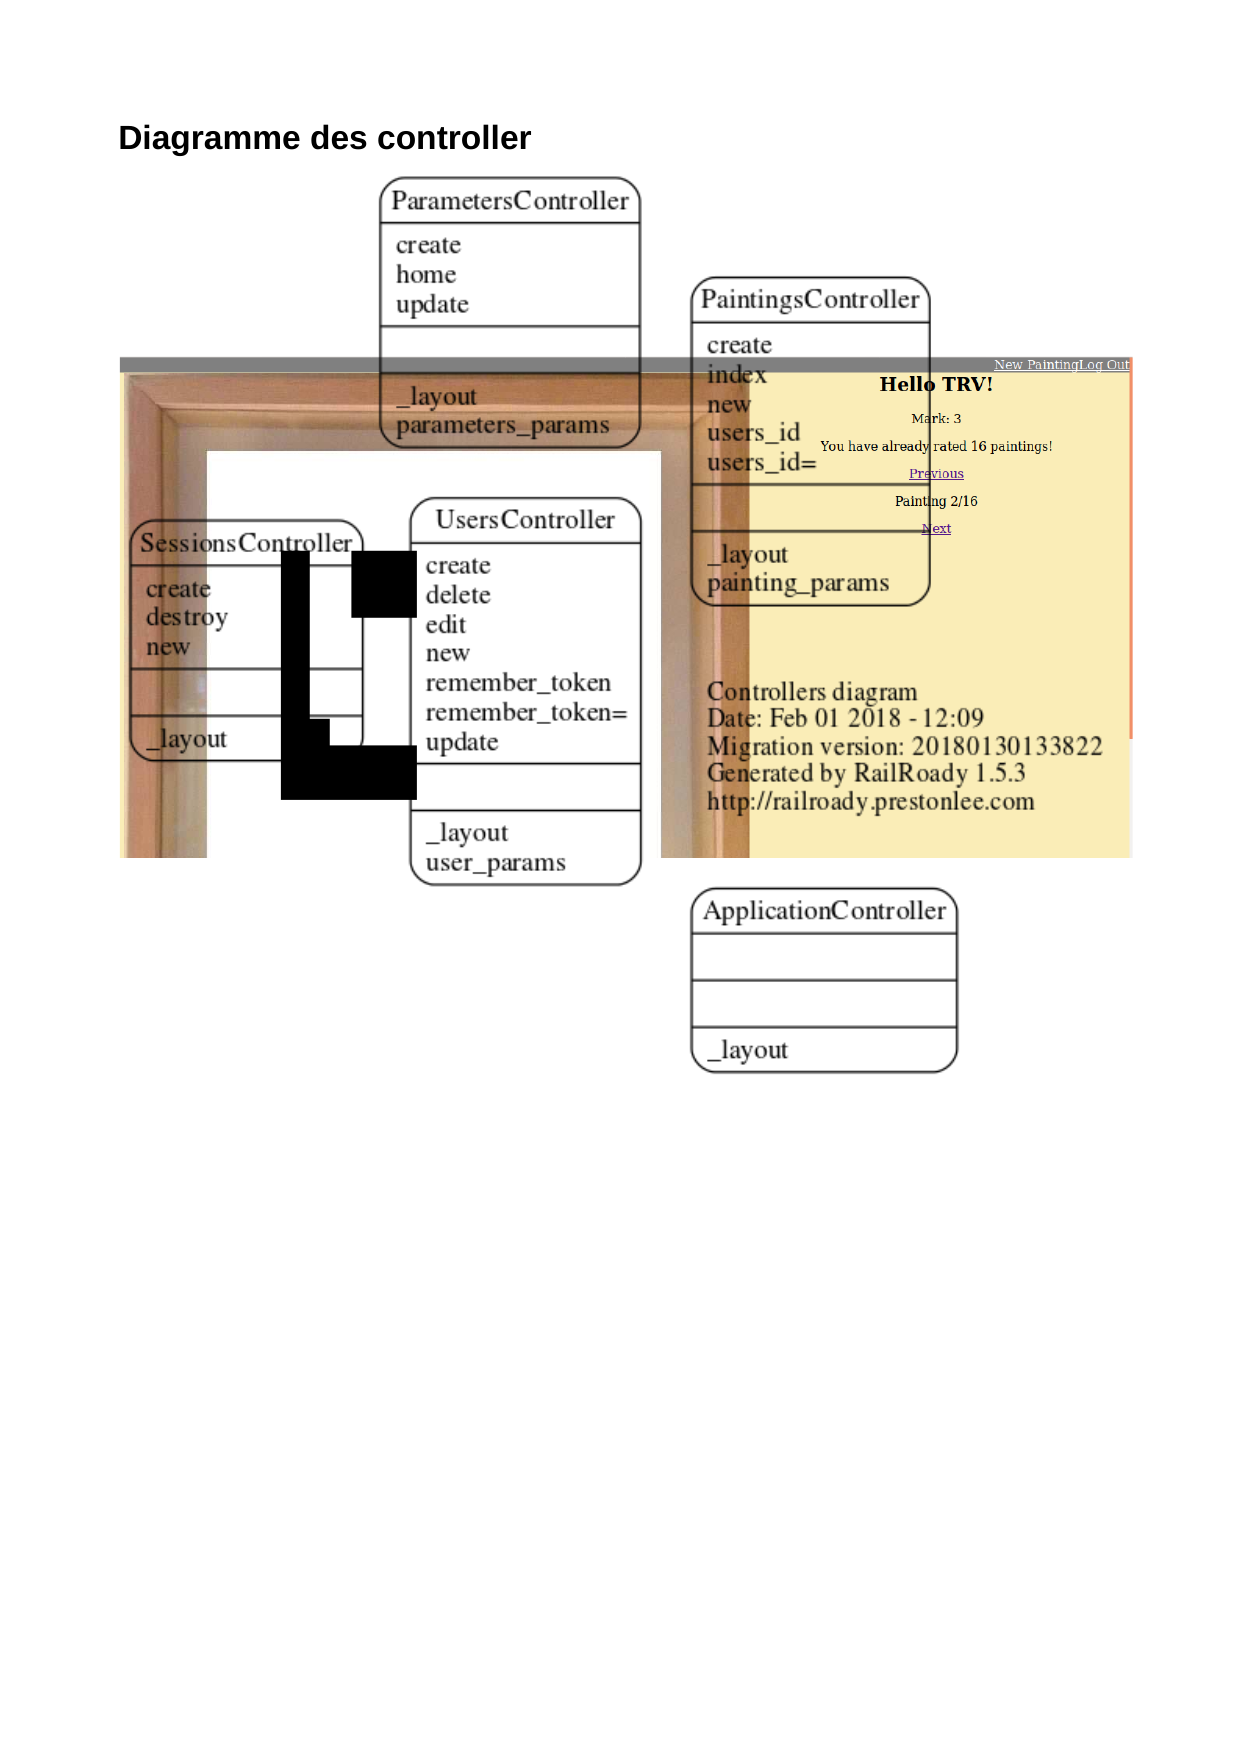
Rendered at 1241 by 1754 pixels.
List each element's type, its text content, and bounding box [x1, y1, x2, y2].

subtitle Diagramme des controller [118, 118, 1122, 157]
picture [119, 169, 1133, 1082]
